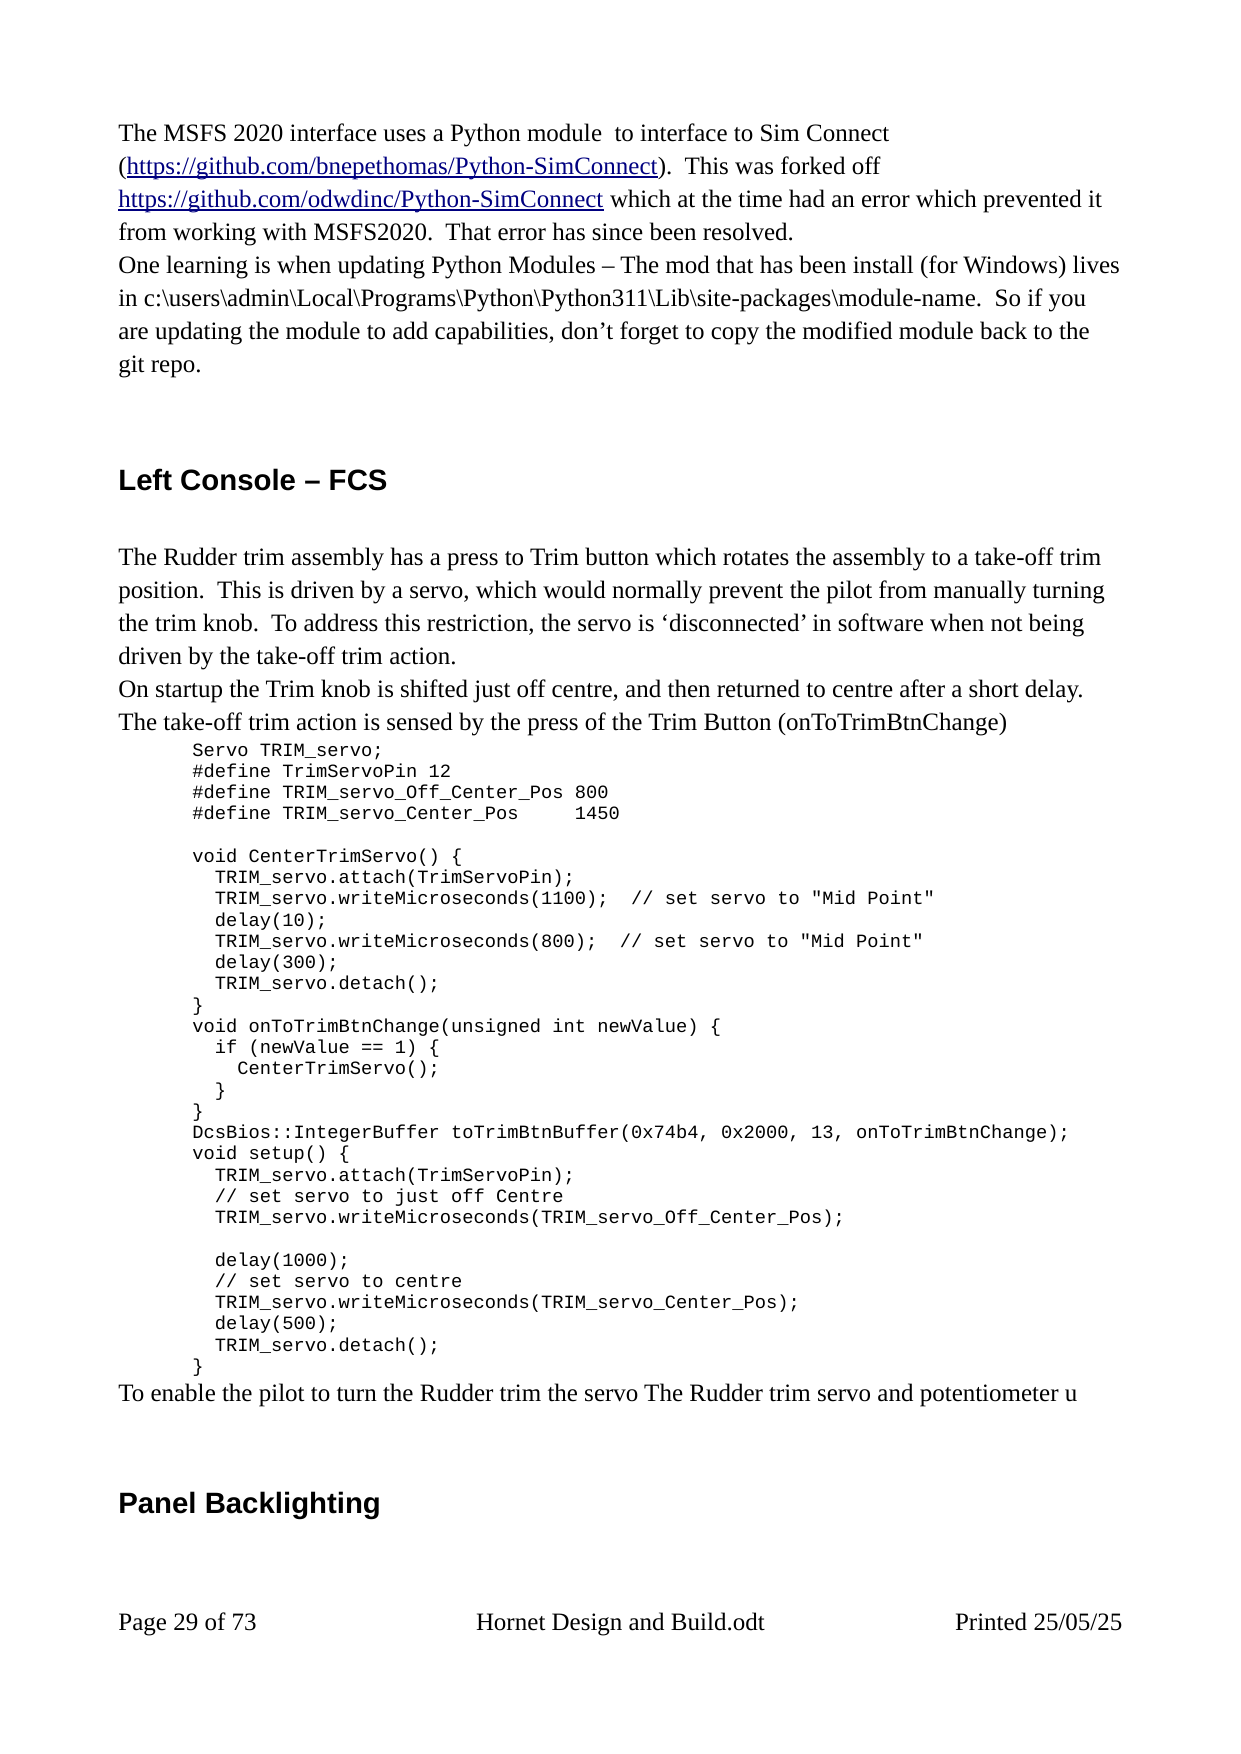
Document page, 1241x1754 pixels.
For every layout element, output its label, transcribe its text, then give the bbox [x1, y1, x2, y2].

text delay(300); [192, 953, 1122, 974]
text } [192, 995, 1122, 1017]
text TRIM_servo.detach(); [192, 974, 1122, 995]
text delay(10); [192, 910, 1122, 932]
text TRIM_servo.attach(TrimServoPin); [192, 868, 1122, 889]
text } [192, 1357, 1122, 1378]
text TRIM_servo.attach(TrimServoPin); [192, 1165, 1122, 1187]
text DcsBios::IntegerBuffer toTrimBtnBuffer(0x74b4, 0x2000, 13, onToTrimBtnChange); [192, 1123, 1122, 1144]
text TRIM_servo.writeMicroseconds(TRIM_servo_Off_Center_Pos); [192, 1208, 1122, 1229]
text void CenterTrimServo() { [192, 847, 1122, 868]
text The MSFS 2020 interface uses a Python module to interface to Sim Connect (https://github.com/bnepethomas/Python-SimConnect). This was forked off https://github.com/odwdinc/Python-SimConnect which at the time had an error which prevented it from working with MSFS2020. That error has since been resolved. [118, 118, 1122, 246]
text delay(500); [192, 1314, 1122, 1335]
subtitle Panel Backlighting [118, 1486, 1122, 1520]
text #define TRIM_servo_Center_Pos 1450 [192, 804, 1122, 825]
text } [192, 1080, 1122, 1102]
text } [192, 1102, 1122, 1123]
text #define TRIM_servo_Off_Center_Pos 800 [192, 783, 1122, 804]
subtitle Left Console – FCS [118, 463, 1122, 497]
text TRIM_servo.detach(); [192, 1335, 1122, 1357]
text // set servo to just off Centre [192, 1187, 1122, 1208]
text if (newValue == 1) { [192, 1038, 1122, 1059]
text delay(1000); [192, 1250, 1122, 1272]
text // set servo to centre [192, 1272, 1122, 1293]
text The Rudder trim assembly has a press to Trim button which rotates the assembly to a take-off trim position. This is driven by a servo, which would normally prevent the pilot from manually turning the trim knob. To address this restriction, the servo is ‘disconnected’ in software when not being driven by the take-off trim action. [118, 542, 1122, 670]
text void setup() { [192, 1144, 1122, 1165]
text void onToTrimBtnChange(unsigned int newValue) { [192, 1017, 1122, 1038]
text TRIM_servo.writeMicroseconds(1100); // set servo to "Mid Point" [192, 889, 1122, 910]
text #define TrimServoPin 12 [192, 762, 1122, 783]
text Servo TRIM_servo; [192, 740, 1122, 762]
text One learning is when updating Python Modules – The mod that has been install (for Windows) lives in c:\users\admin\Local\Programs\Python\Python311\Lib\site-packages\module-name. So if you are updating the module to add capabilities, don’t forget to copy the modified module back to the git repo. [118, 250, 1122, 378]
text To enable the pilot to turn the Rudder trim the servo The Rudder trim servo and potentiometer u [118, 1378, 1122, 1407]
text TRIM_servo.writeMicroseconds(TRIM_servo_Center_Pos); [192, 1293, 1122, 1314]
text TRIM_servo.writeMicroseconds(800); // set servo to "Mid Point" [192, 932, 1122, 953]
text CenterTrimServo(); [192, 1059, 1122, 1080]
text On startup the Trim knob is shifted just off centre, and then returned to centre after a short delay. The take-off trim action is sensed by the press of the Trim Button (onToTrimBtnChange) [118, 674, 1122, 736]
